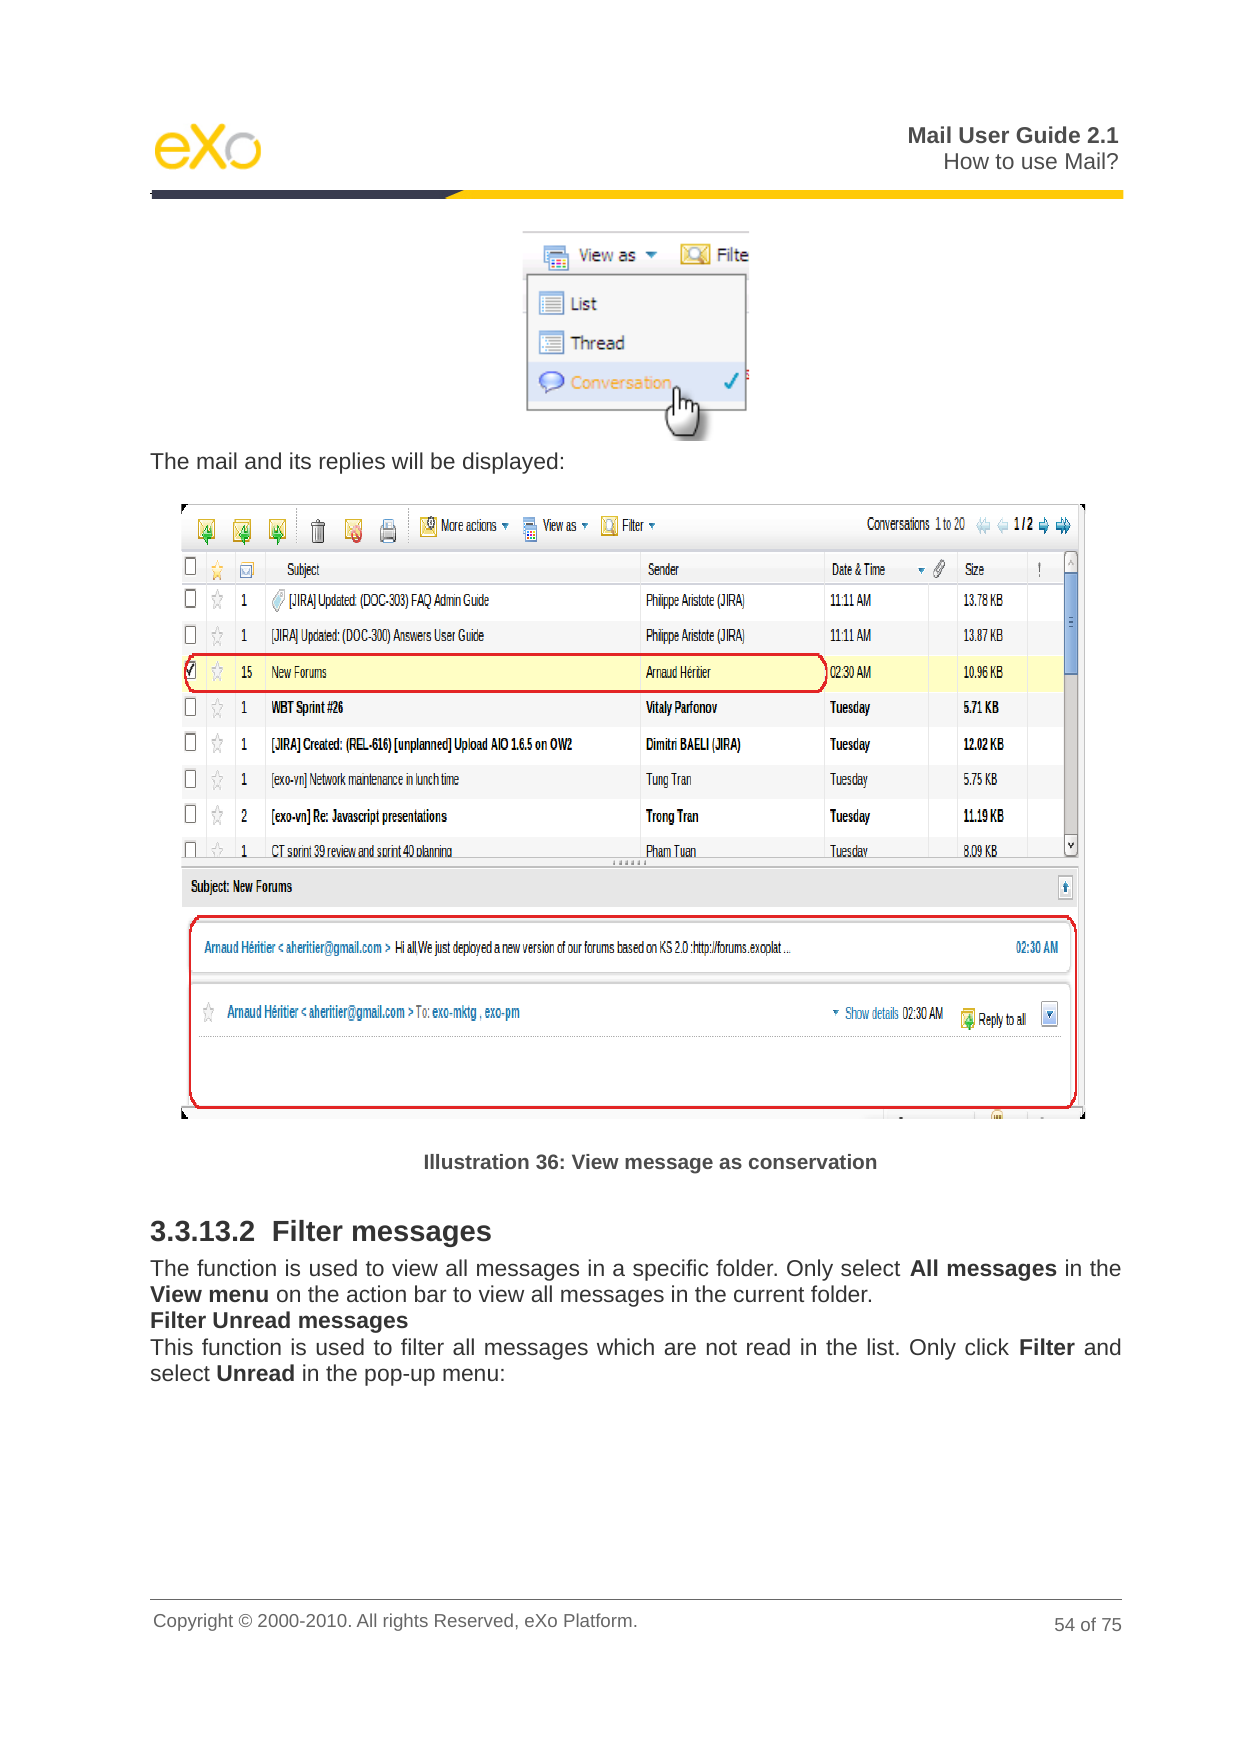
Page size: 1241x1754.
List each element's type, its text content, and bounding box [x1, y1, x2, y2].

picture [151, 190, 1124, 199]
picture [181, 504, 1086, 1119]
text The function is used to view all messages in a specific folder. Only select All messages in the View menu on the action bar to view all messages in the current folder. [150, 1255, 1122, 1307]
picture [522, 231, 750, 441]
text Filter Unread messages [150, 1307, 1122, 1334]
text This function is used to filter all messages which are not read in the list. Only click Filter and select Unread in the pop-up menu: [150, 1334, 1122, 1386]
picture [155, 123, 262, 170]
subtitle Filter messages [150, 1119, 1122, 1247]
text Illustration 36: View message as conservation [187, 1119, 1114, 1174]
text The mail and its replies will be displayed: [150, 223, 1122, 474]
